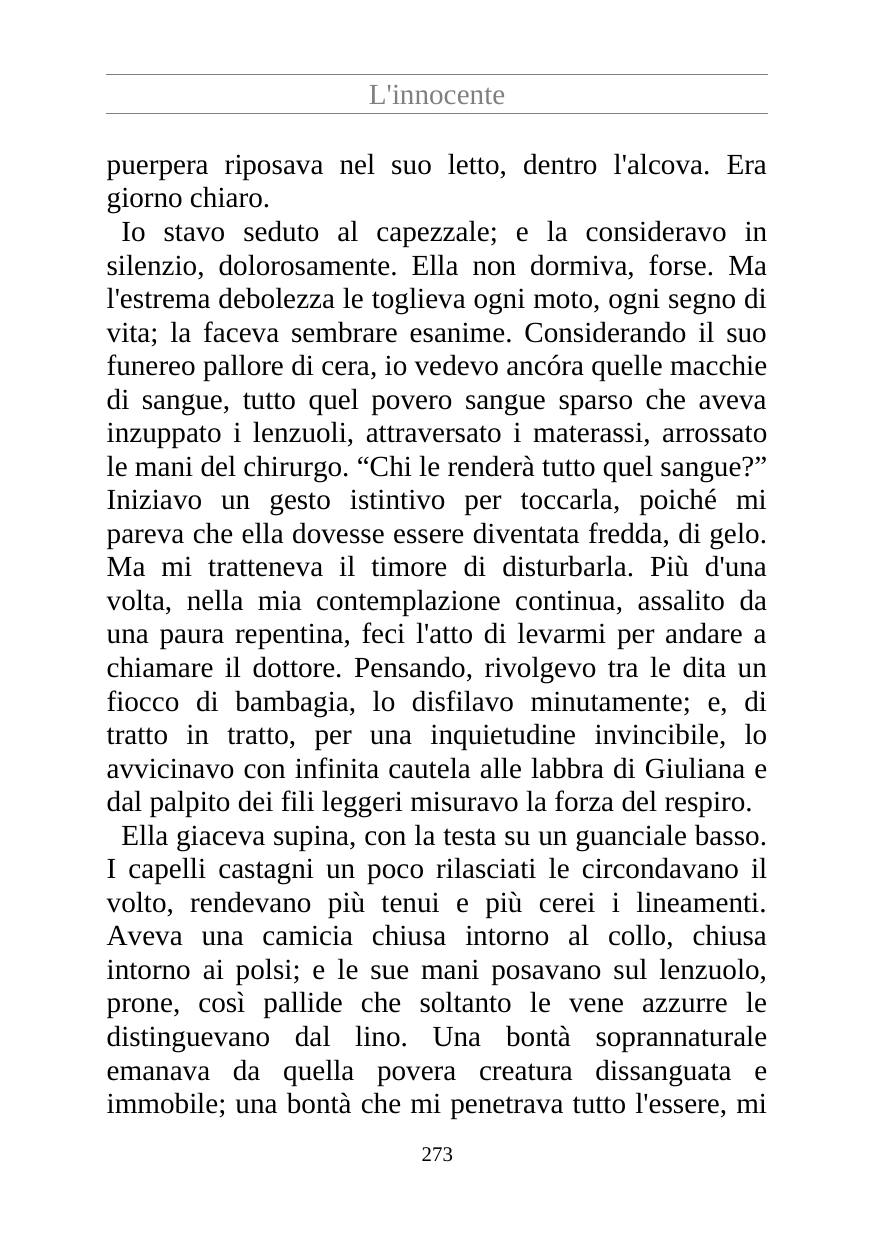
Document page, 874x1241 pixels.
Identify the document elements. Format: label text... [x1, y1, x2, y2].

text puerpera riposava nel suo letto, dentro l'alcova. Era giorno chiaro. [106, 147, 768, 214]
text Io stavo seduto al capezzale; e la consideravo in silenzio, dolorosamente. Ella non dormiva, forse. Ma l'estrema debolezza le toglieva ogni moto, ogni segno di vita; la faceva sembrare esanime. Considerando il suo funereo pallore di cera, io vedevo ancóra quelle macchie di sangue, tutto quel povero sangue sparso che aveva inzuppato i lenzuoli, attraversato i materassi, arrossato le mani del chirurgo. “Chi le renderà tutto quel sangue?” Iniziavo un gesto istintivo per toccarla, poiché mi pareva che ella dovesse essere diventata fredda, di gelo. Ma mi tratteneva il timore di disturbarla. Più d'una volta, nella mia contemplazione continua, assalito da una paura repentina, feci l'atto di levarmi per andare a chiamare il dottore. Pensando, rivolgevo tra le dita un fiocco di bambagia, lo disfilavo minutamente; e, di tratto in tratto, per una inquietudine invincibile, lo avvicinavo con infinita cautela alle labbra di Giuliana e dal palpito dei fili leggeri misuravo la forza del respiro. [106, 214, 768, 818]
text Ella giaceva supina, con la testa su un guanciale basso. I capelli castagni un poco rilasciati le circondavano il volto, rendevano più tenui e più cerei i lineamenti. Aveva una camicia chiusa intorno al collo, chiusa intorno ai polsi; e le sue mani posavano sul lenzuolo, prone, così pallide che soltanto le vene azzurre le distinguevano dal lino. Una bontà soprannaturale emanava da quella povera creatura dissanguata e immobile; una bontà che mi penetrava tutto l'essere, mi [106, 818, 768, 1120]
